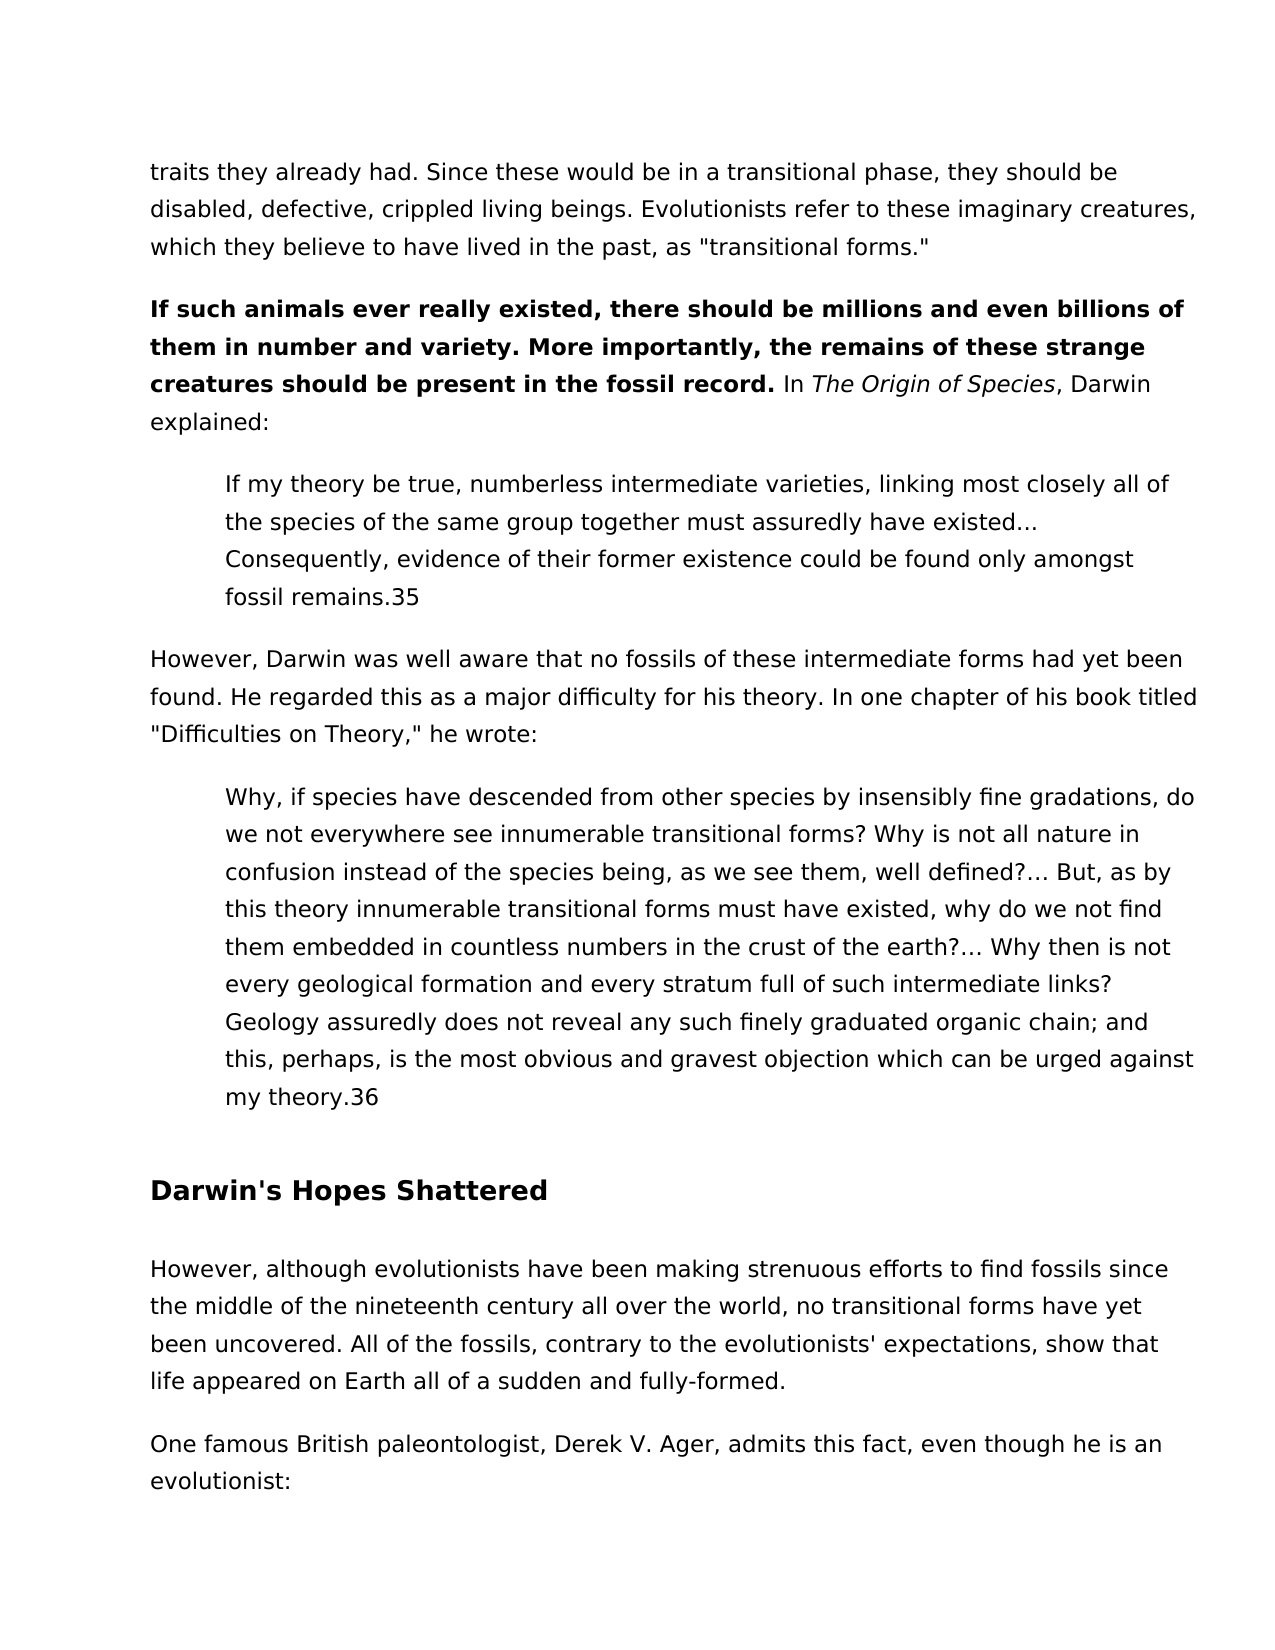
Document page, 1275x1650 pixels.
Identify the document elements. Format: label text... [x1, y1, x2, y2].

text If my theory be true, numberless intermediate varieties, linking most closely all of the species of the same group together must assuredly have existed... Consequently, evidence of their former existence could be found only amongst fossil remains.35 [225, 462, 1200, 612]
text However, although evolutionists have been making strenuous efforts to find fossils since the middle of the nineteenth century all over the world, no transitional forms have yet been uncovered. All of the fossils, contrary to the evolutionists' expectations, show that life appeared on Earth all of a sudden and fully-formed. [150, 1247, 1200, 1397]
subtitle Darwin's Hopes Shattered [150, 1175, 1200, 1207]
text One famous British paleontologist, Derek V. Ager, admits this fact, even though he is an evolutionist: [150, 1422, 1200, 1497]
text If such animals ever really existed, there should be millions and even billions of them in number and variety. More importantly, the remains of these strange creatures should be present in the fossil record. In The Origin of Species, Darwin explained: [150, 287, 1200, 437]
text traits they already had. Since these would be in a transitional phase, they should be disabled, defective, crippled living beings. Evolutionists refer to these imaginary creatures, which they believe to have lived in the past, as "transitional forms." [150, 150, 1200, 262]
text However, Darwin was well aware that no fossils of these intermediate forms had yet been found. He regarded this as a major difficulty for his theory. In one chapter of his book titled "Difficulties on Theory," he wrote: [150, 637, 1200, 750]
text Why, if species have descended from other species by insensibly fine gradations, do we not everywhere see innumerable transitional forms? Why is not all nature in confusion instead of the species being, as we see them, well defined?… But, as by this theory innumerable transitional forms must have existed, why do we not find them embedded in countless numbers in the crust of the earth?… Why then is not every geological formation and every stratum full of such intermediate links? Geology assuredly does not reveal any such finely graduated organic chain; and this, perhaps, is the most obvious and gravest objection which can be urged against my theory.36 [225, 775, 1200, 1112]
